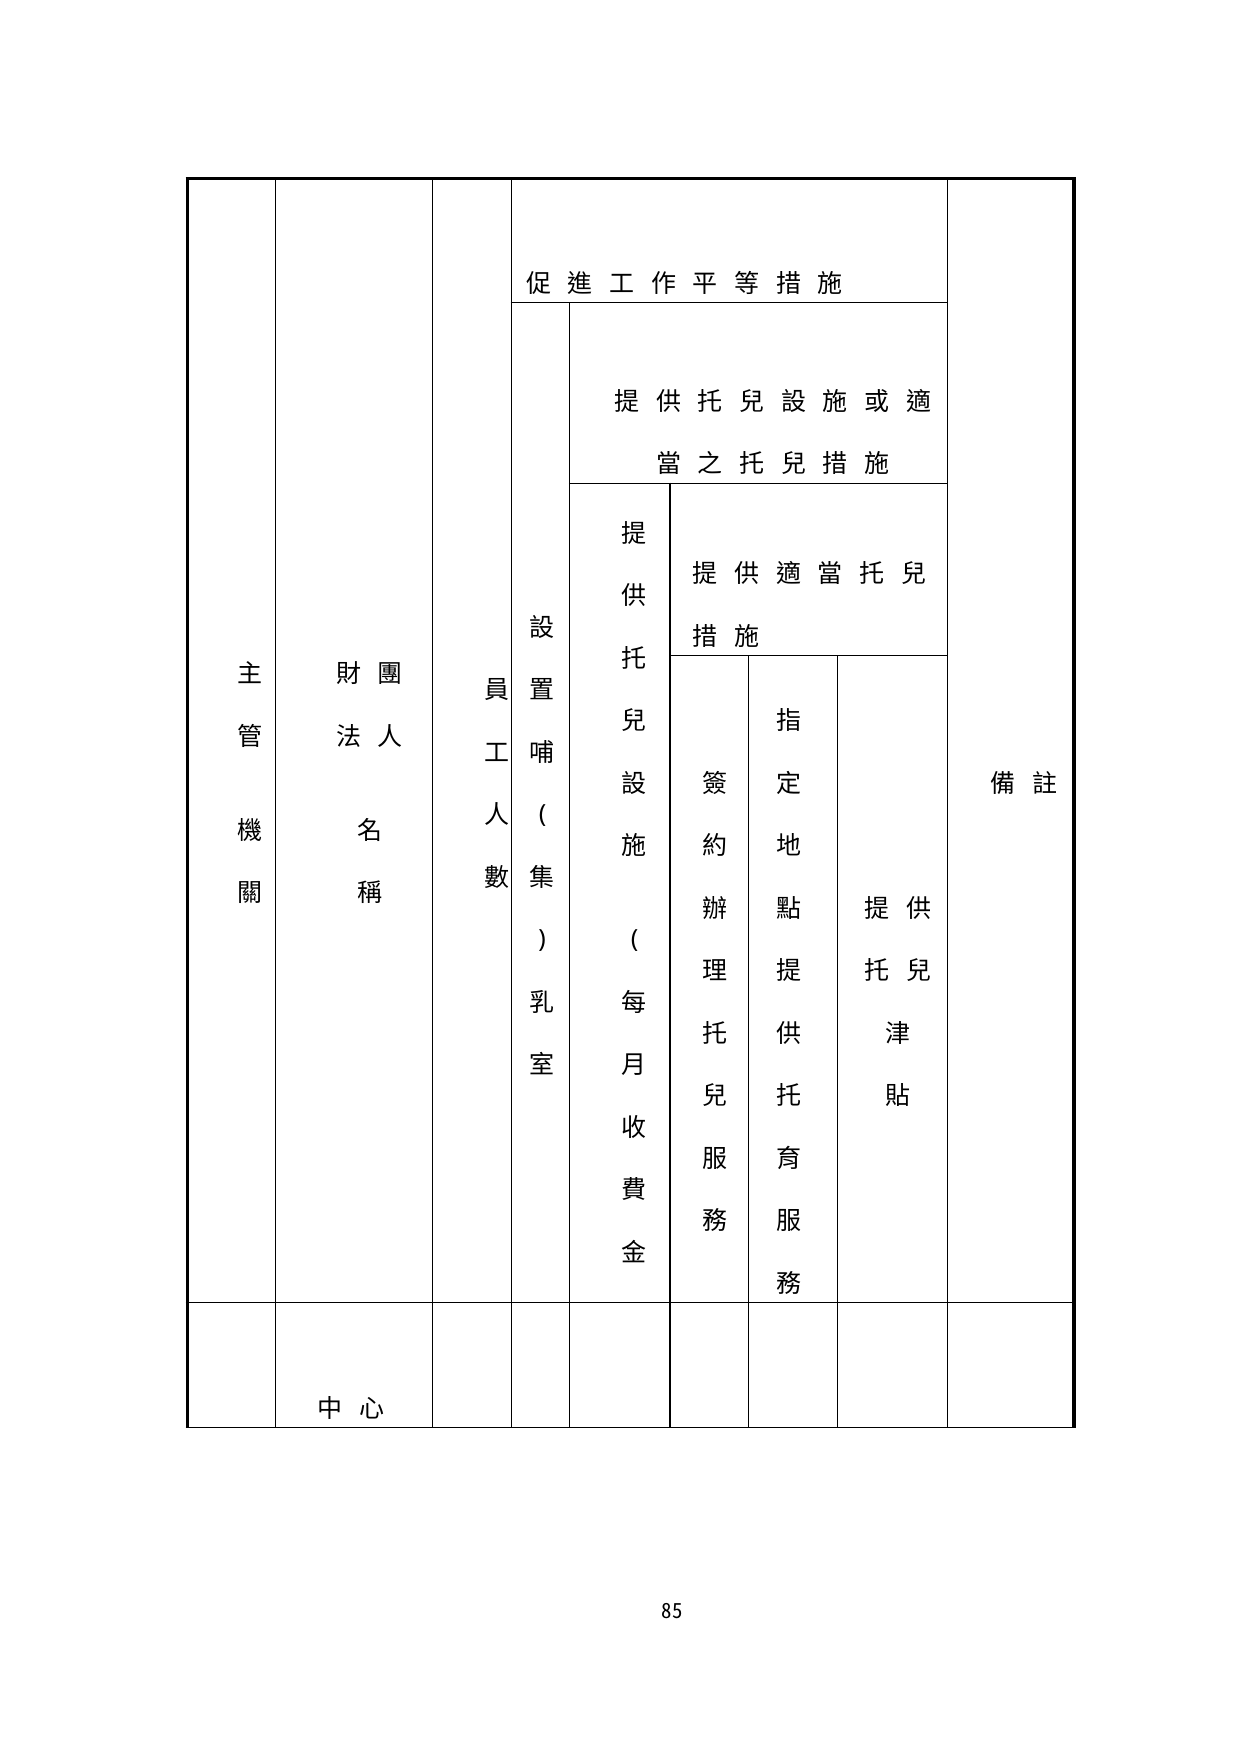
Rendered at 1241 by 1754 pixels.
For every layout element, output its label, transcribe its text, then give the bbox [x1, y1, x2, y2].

table_cell [189, 1303, 275, 1427]
table_header 員工人數 [433, 180, 511, 1302]
table_cell 中心 [276, 1303, 432, 1427]
table_cell 提供托兒設施 (每月收費金額) [570, 484, 669, 1302]
table_cell [671, 1303, 748, 1427]
table_cell [749, 1303, 837, 1427]
table_header 主管 機關 [189, 180, 275, 1302]
table_header 備註 [948, 180, 1072, 1302]
table_cell 指定地點提供托育服務 [749, 656, 837, 1302]
table_cell [948, 1303, 1072, 1427]
table_cell [433, 1303, 511, 1427]
table_cell [838, 1303, 947, 1427]
table_header 促進工作平等措施 [512, 180, 947, 302]
table_cell [512, 1303, 569, 1427]
table_cell 提供托兒設施或適當之托兒措施 [570, 303, 947, 482]
table_cell 提供托兒 津 貼 [838, 656, 947, 1302]
table_header 財團法人 名 稱 [276, 180, 432, 1302]
table_cell 提供適當托兒措施 [671, 484, 947, 655]
table_cell 設置哺(集)乳室 [512, 303, 569, 1302]
table_cell 簽約辦理托兒服務 [671, 656, 748, 1302]
table_cell [570, 1303, 669, 1427]
